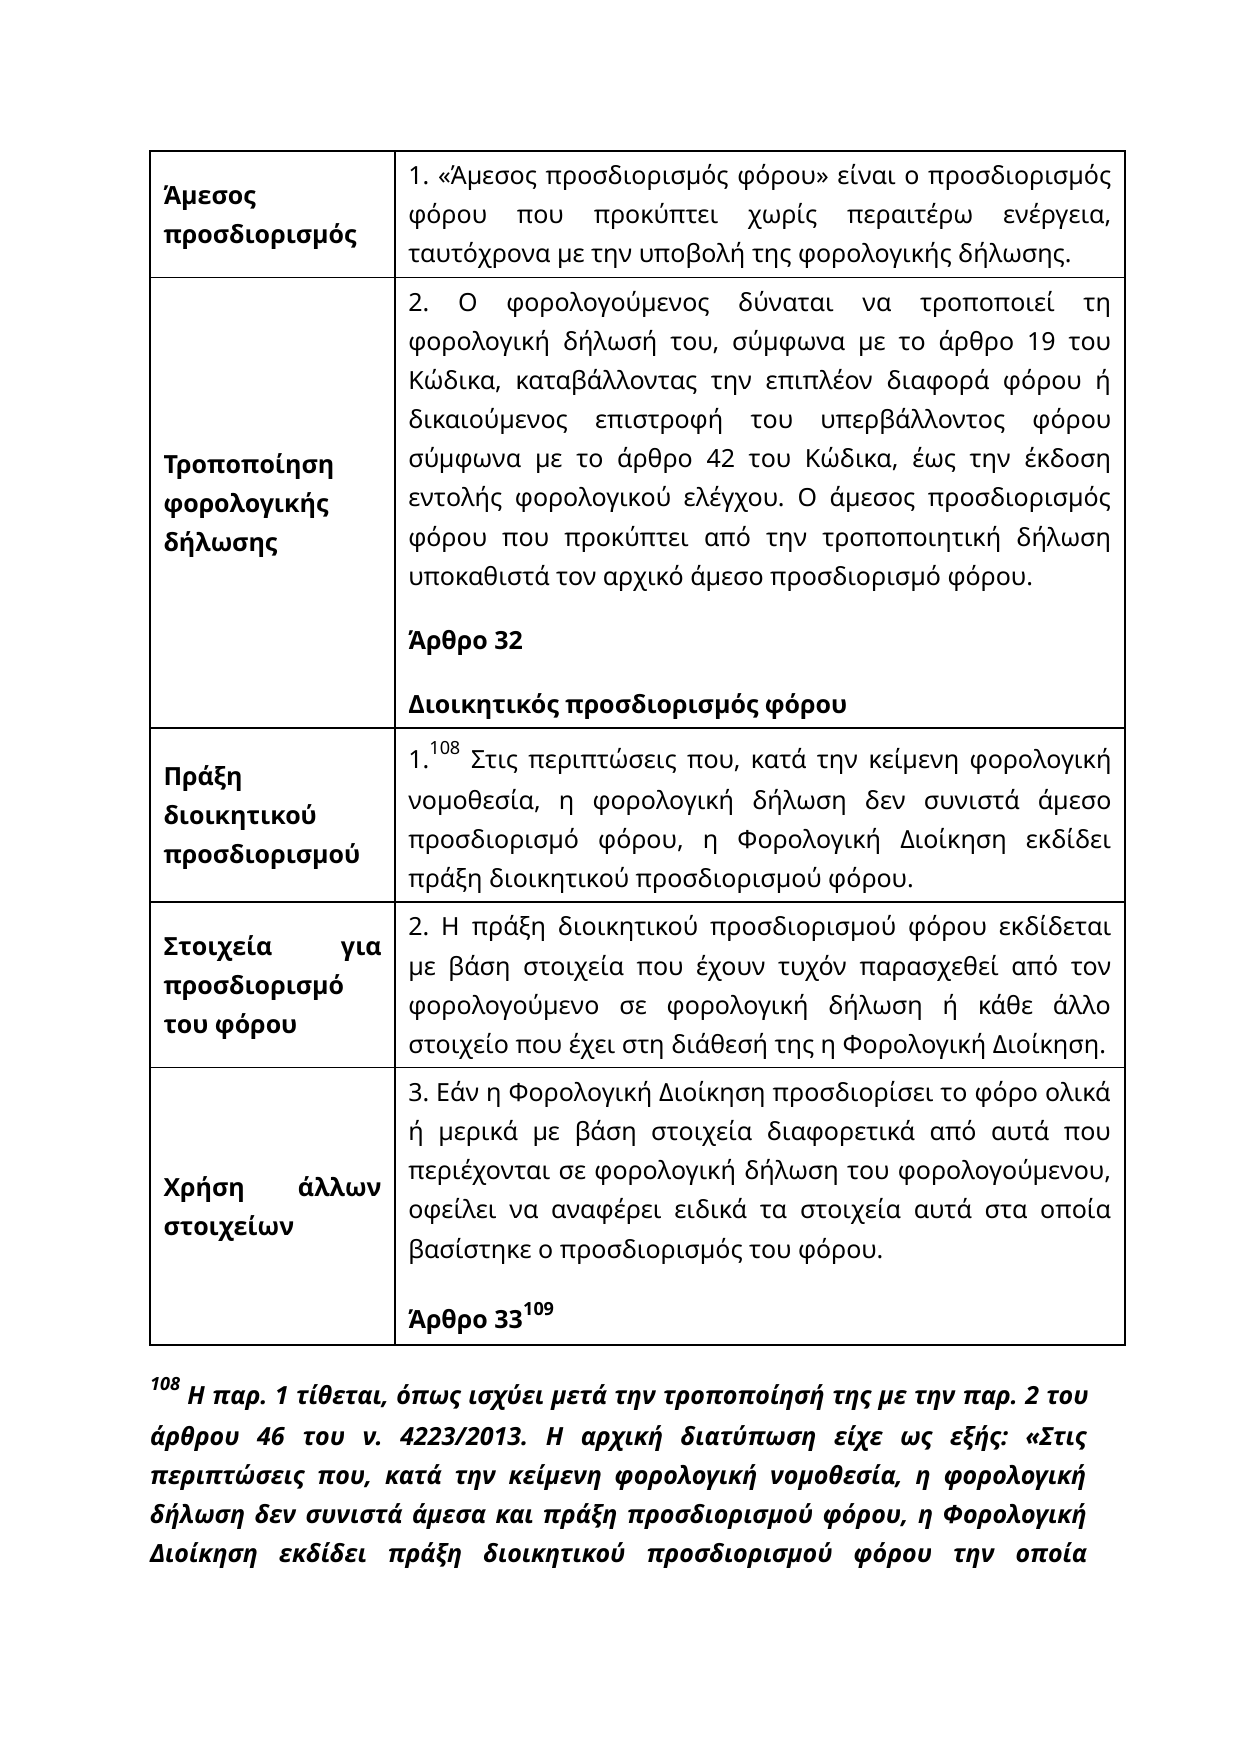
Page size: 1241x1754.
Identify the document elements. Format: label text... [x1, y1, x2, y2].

text 108 Η παρ. 1 τίθεται, όπως ισχύει μετά την τροποποίησή της με την παρ. 2 του άρθρου 46 του ν. 4223/2013. Η αρχική διατύπωση είχε ως εξής: «Στις περιπτώσεις που, κατά την κείμενη φορολογική νομοθεσία, η φορολογική δήλωση δεν συνιστά άμεσα και πράξη προσδιορισμού φόρου, η Φορολογική Διοίκηση εκδίδει πράξη διοικητικού προσδιορισμού φόρου την οποία [150, 1371, 1090, 1570]
table_cell 3. Εάν η Φορολογική Διοίκηση προσδιορίσει το φόρο ολικά ή μερικά με βάση στοιχεία διαφορετικά από αυτά που περιέχονται σε φορολογική δήλωση του φορολογούμενου, οφείλει να αναφέρει ειδικά τα στοιχεία αυτά στα οποία βασίστηκε ο προσδιορισμός του φόρου. Άρθρο 33109 [396, 1068, 1124, 1344]
table_cell 2. Ο φορολογούμενος δύναται να τροποποιεί τη φορολογική δήλωσή του, σύμφωνα με το άρθρο 19 του Κώδικα, καταβάλλοντας την επιπλέον διαφορά φόρου ή δικαιούμενος επιστροφή του υπερβάλλοντος φόρου σύμφωνα με το άρθρο 42 του Κώδικα, έως την έκδοση εντολής φορολογικού ελέγχου. Ο άμεσος προσδιορισμός φόρου που προκύπτει από την τροποποιητική δήλωση υποκαθιστά τον αρχικό άμεσο προσδιορισμό φόρου. Άρθρο 32 Διοικητικός προσδιορισμός φόρου [396, 278, 1124, 727]
table_cell 2. Η πράξη διοικητικού προσδιορισμού φόρου εκδίδεται με βάση στοιχεία που έχουν τυχόν παρασχεθεί από τον φορολογούμενο σε φορολογική δήλωση ή κάθε άλλο στοιχείο που έχει στη διάθεσή της η Φορολογική Διοίκηση. [396, 903, 1124, 1067]
table_cell 1. «Άμεσος προσδιορισμός φόρου» είναι ο προσδιορισμός φόρου που προκύπτει χωρίς περαιτέρω ενέργεια, ταυτόχρονα με την υποβολή της φορολογικής δήλωσης. [396, 152, 1124, 276]
table_cell Άμεσος προσδιορισμός [151, 152, 394, 276]
table_cell Πράξη διοικητικού προσδιορισμού [151, 729, 394, 901]
table_cell Στοιχεία για προσδιορισμό του φόρου [151, 903, 394, 1067]
table_cell Τροποποίηση φορολογικής δήλωσης [151, 278, 394, 727]
table_cell Χρήση άλλων στοιχείων [151, 1068, 394, 1344]
table_cell 1.108 Στις περιπτώσεις που, κατά την κείμενη φορολογική νομοθεσία, η φορολογική δήλωση δεν συνιστά άμεσο προσδιορισμό φόρου, η Φορολογική Διοίκηση εκδίδει πράξη διοικητικού προσδιορισμού φόρου. [396, 729, 1124, 901]
